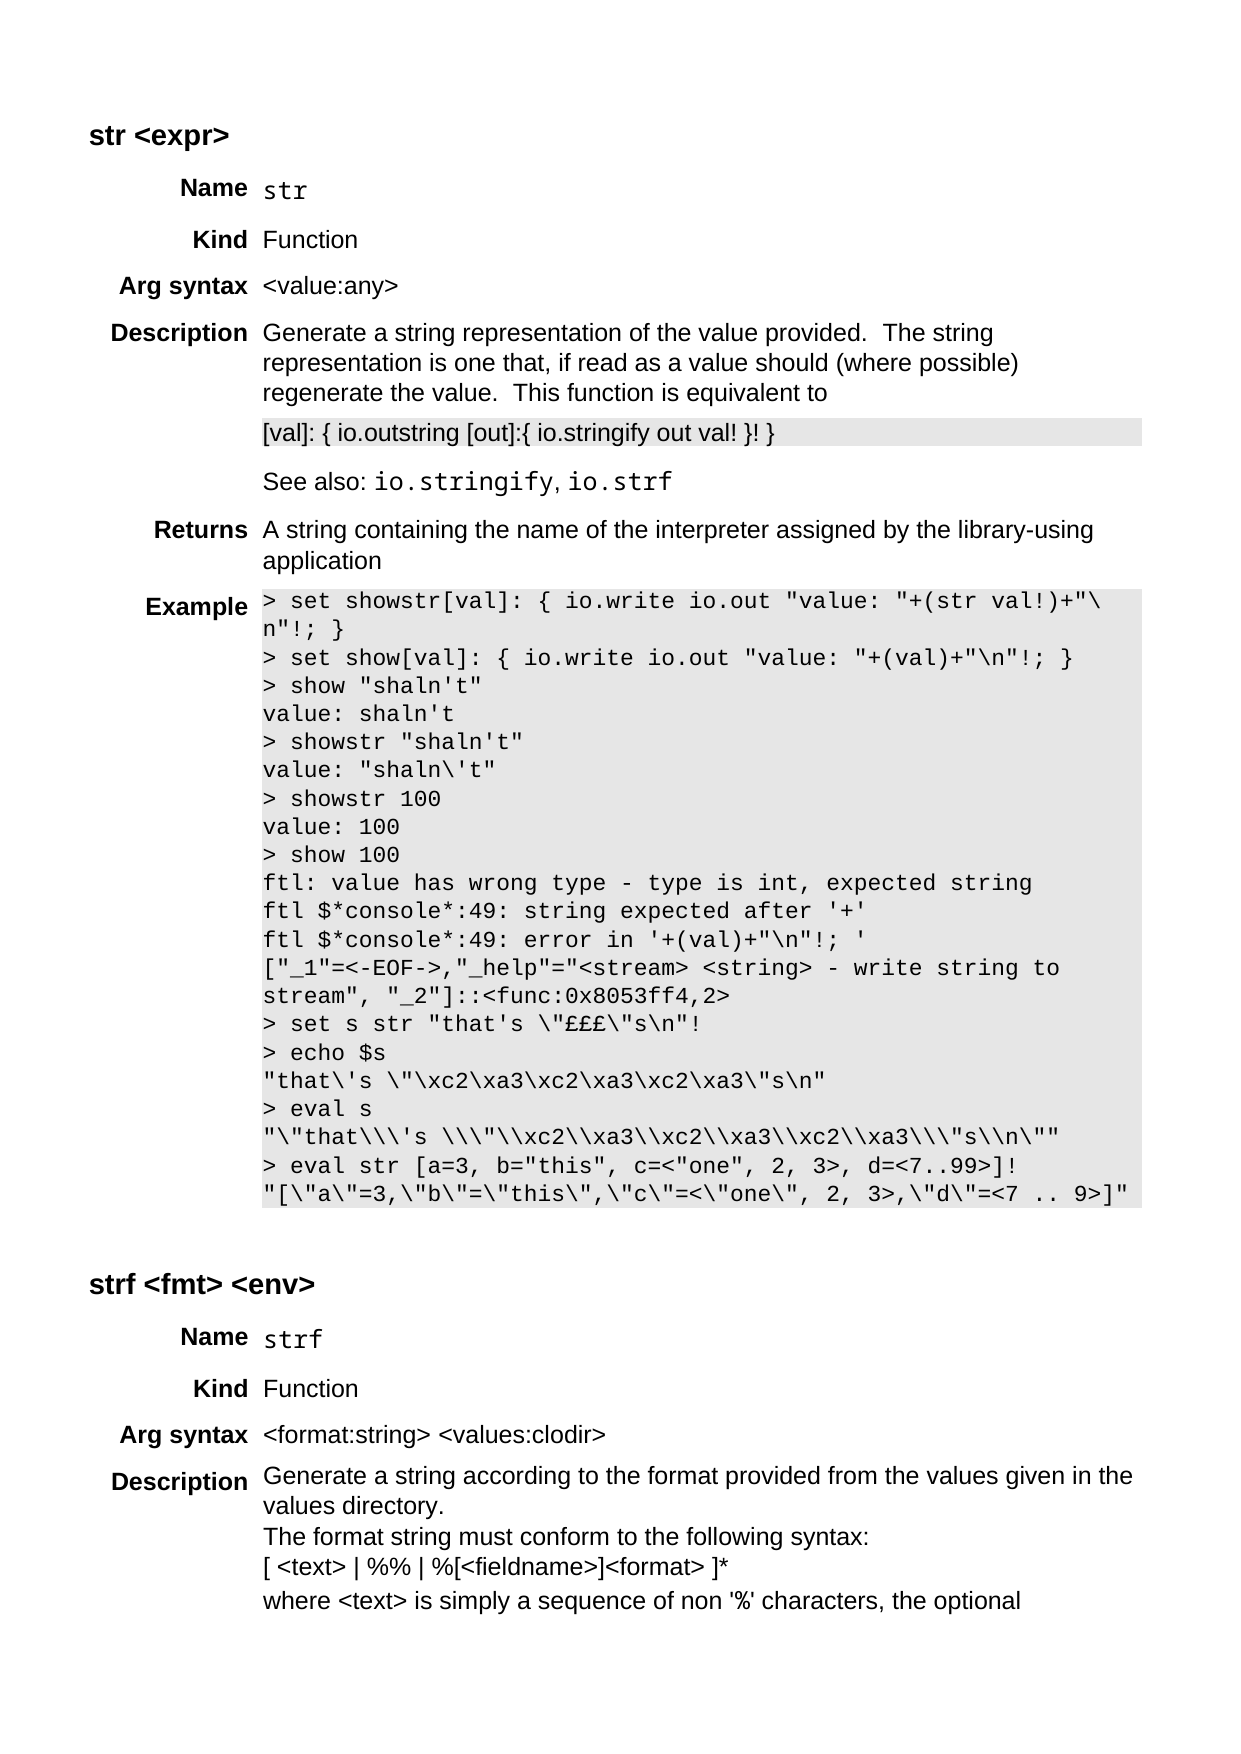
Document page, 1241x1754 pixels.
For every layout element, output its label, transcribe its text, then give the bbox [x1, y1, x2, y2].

table_cell Generate a string according to the format provided from the values given in the values directory. The format string must conform to the following syntax: [ <text> | %% | %[<fieldname>]<format> ]* where <text> is simply a sequence of non '%' characters, the optional [260, 1458, 1145, 1619]
table_header str [260, 164, 1145, 216]
table_cell Generate a string representation of the value provided. The string representation is one that, if read as a value should (where possible) regenerate the value. This function is equivalent to [val]: { io.outstring [out]:{ io.stringify out val! }! } See also: io.stringify, io.strf [260, 309, 1145, 507]
subtitle strf <fmt> <env> [88, 1267, 1145, 1301]
subtitle str <expr> [88, 118, 1145, 152]
table_cell Kind [89, 216, 259, 262]
table_cell Function [260, 1365, 1145, 1411]
table_cell > set showstr[val]: { io.write io.out "value: "+(str val!)+"\n"!; } > set show[val]: { io.write io.out "value: "+(val)+"\n"!; } > show "shaln't" value: shaln't > showstr "shaln't" value: "shaln\'t" > showstr 100 value: 100 > show 100 ftl: value has wrong type - type is int, expected string ftl $*console*:49: string expected after '+' ftl $*console*:49: error in '+(val)+"\n"!; ' ["_1"=<-EOF->,"_help"="<stream> <string> - write string to stream", "_2"]::<func:0x8053ff4,2> > set s str "that's \"£££\"s\n"! > echo $s "that\'s \"\xc2\xa3\xc2\xa3\xc2\xa3\"s\n" > eval s "\"that\\\'s \\\"\\xc2\\xa3\\xc2\\xa3\\xc2\\xa3\\\"s\\n\"" > eval str [a=3, b="this", c=<"one", 2, 3>, d=<7..99>]! "[\"a\"=3,\"b\"=\"this\",\"c\"=<\"one\", 2, 3>,\"d\"=<7 .. 9>]" [260, 584, 1145, 1220]
table_cell <format:string> <values:clodir> [260, 1411, 1145, 1458]
table_cell Arg syntax [89, 262, 259, 309]
table_header Name [89, 164, 259, 216]
table_cell <value:any> [260, 262, 1145, 309]
table_cell Function [260, 216, 1145, 262]
table_cell Kind [89, 1365, 260, 1411]
table_header strf [260, 1313, 1145, 1365]
table_cell Returns [89, 507, 259, 583]
table_cell A string containing the name of the interpreter assigned by the library-using application [260, 507, 1145, 583]
table_header Name [89, 1313, 260, 1365]
table_cell Example [89, 584, 259, 1220]
table_cell Description [89, 309, 259, 507]
table_cell Description [89, 1458, 260, 1619]
table_cell Arg syntax [89, 1411, 260, 1458]
